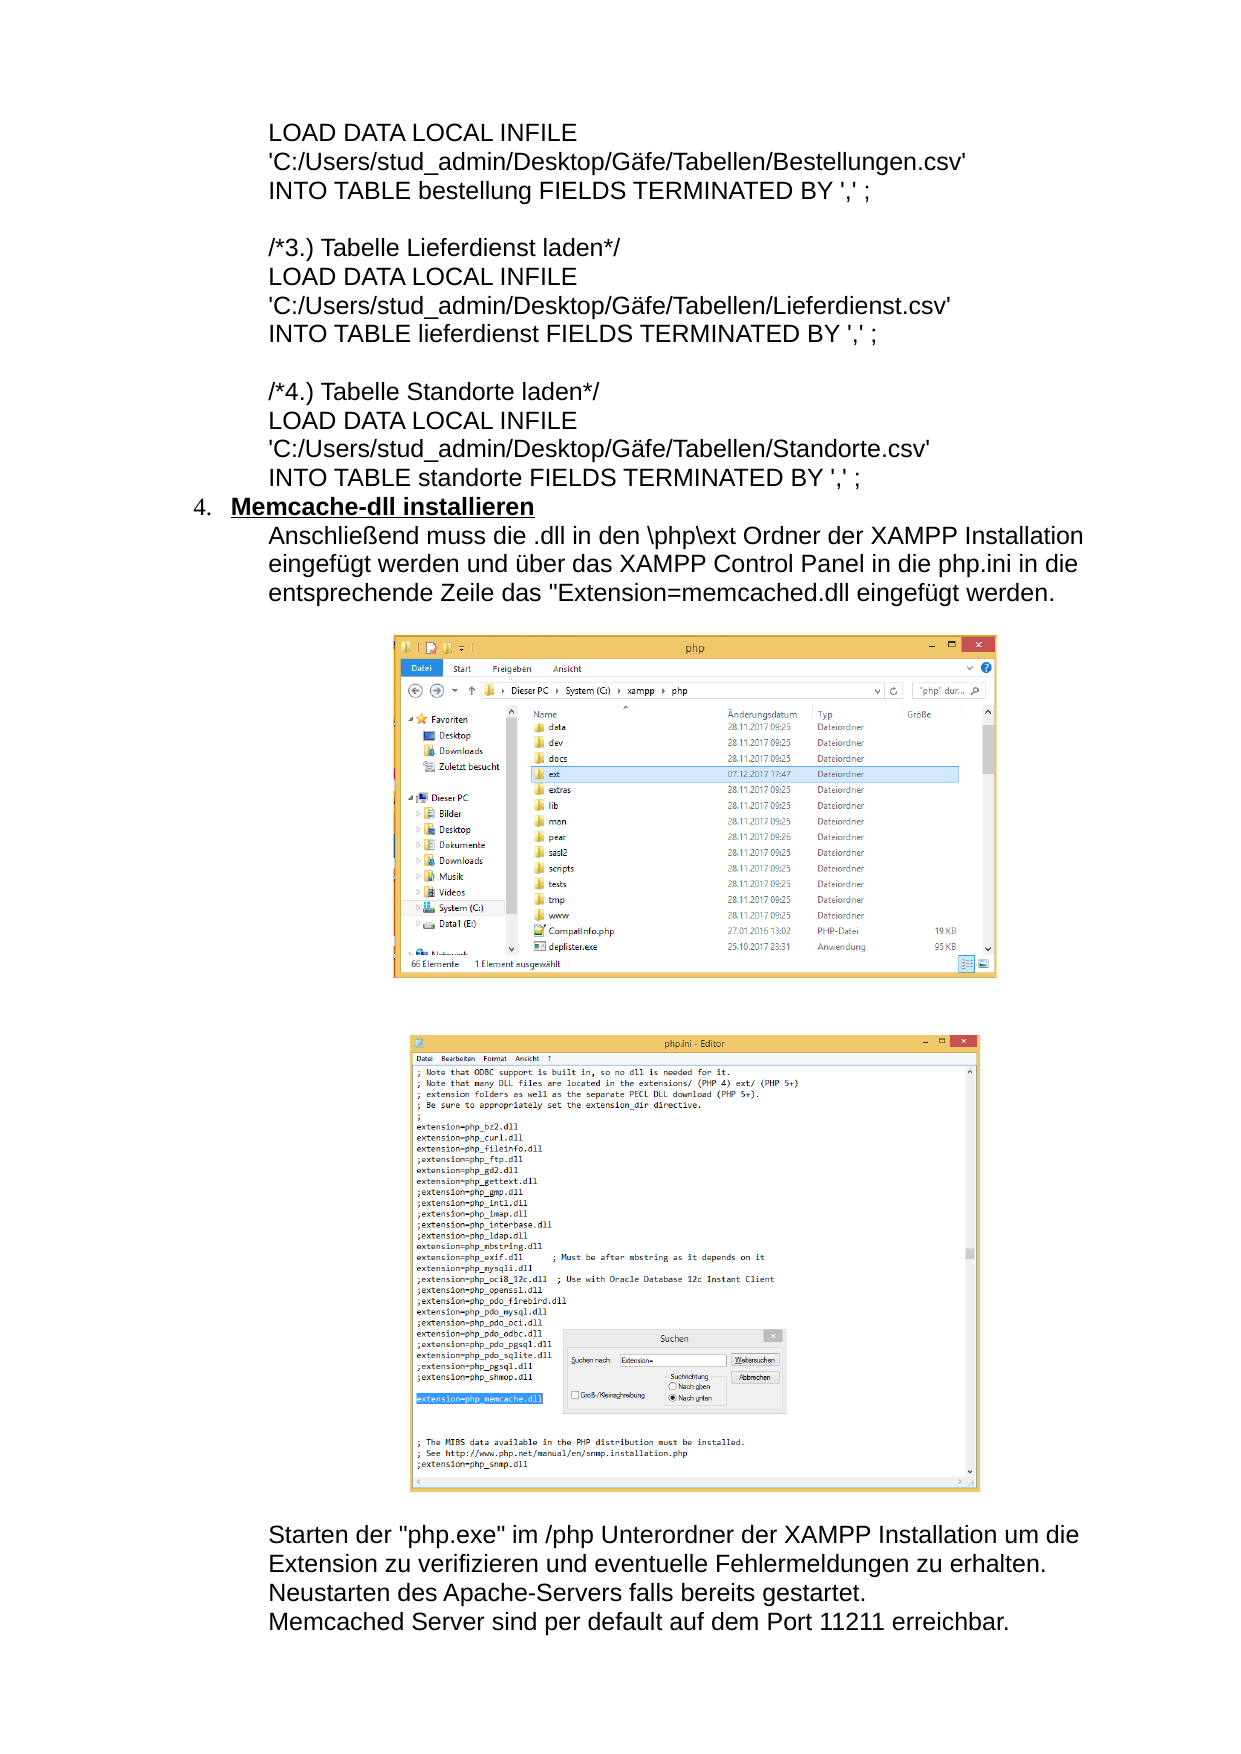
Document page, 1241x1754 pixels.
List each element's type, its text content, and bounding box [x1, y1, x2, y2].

list /*3.) Tabelle Lieferdienst laden*/ [231, 233, 1122, 262]
list Memcache-dll installieren [193, 492, 1122, 521]
list Anschließend muss die .dll in den \php\ext Ordner der XAMPP Installation eingefügt werden und über das XAMPP Control Panel in die php.ini in die entsprechende Zeile das "Extension=memcached.dll eingefügt werden. [231, 521, 1122, 636]
list INTO TABLE standorte FIELDS TERMINATED BY ',' ; [231, 463, 1122, 492]
list /*4.) Tabelle Standorte laden*/ [231, 377, 1122, 406]
list INTO TABLE bestellung FIELDS TERMINATED BY ',' ; [231, 176, 1122, 204]
list INTO TABLE lieferdienst FIELDS TERMINATED BY ',' ; [231, 319, 1122, 348]
list LOAD DATA LOCAL INFILE 'C:/Users/stud_admin/Desktop/Gäfe/Tabellen/Standorte.csv' [231, 406, 1122, 463]
picture [393, 635, 997, 978]
list LOAD DATA LOCAL INFILE 'C:/Users/stud_admin/Desktop/Gäfe/Tabellen/Lieferdienst.csv' [231, 262, 1122, 319]
picture [410, 1035, 981, 1492]
list Starten der "php.exe" im /php Unterordner der XAMPP Installation um die Extension zu verifizieren und eventuelle Fehlermeldungen zu erhalten. Neustarten des Apache-Servers falls bereits gestartet. Memcached Server sind per default auf dem Port 11211 erreichbar. [231, 1520, 1122, 1635]
list LOAD DATA LOCAL INFILE 'C:/Users/stud_admin/Desktop/Gäfe/Tabellen/Bestellungen.csv' [231, 118, 1122, 176]
